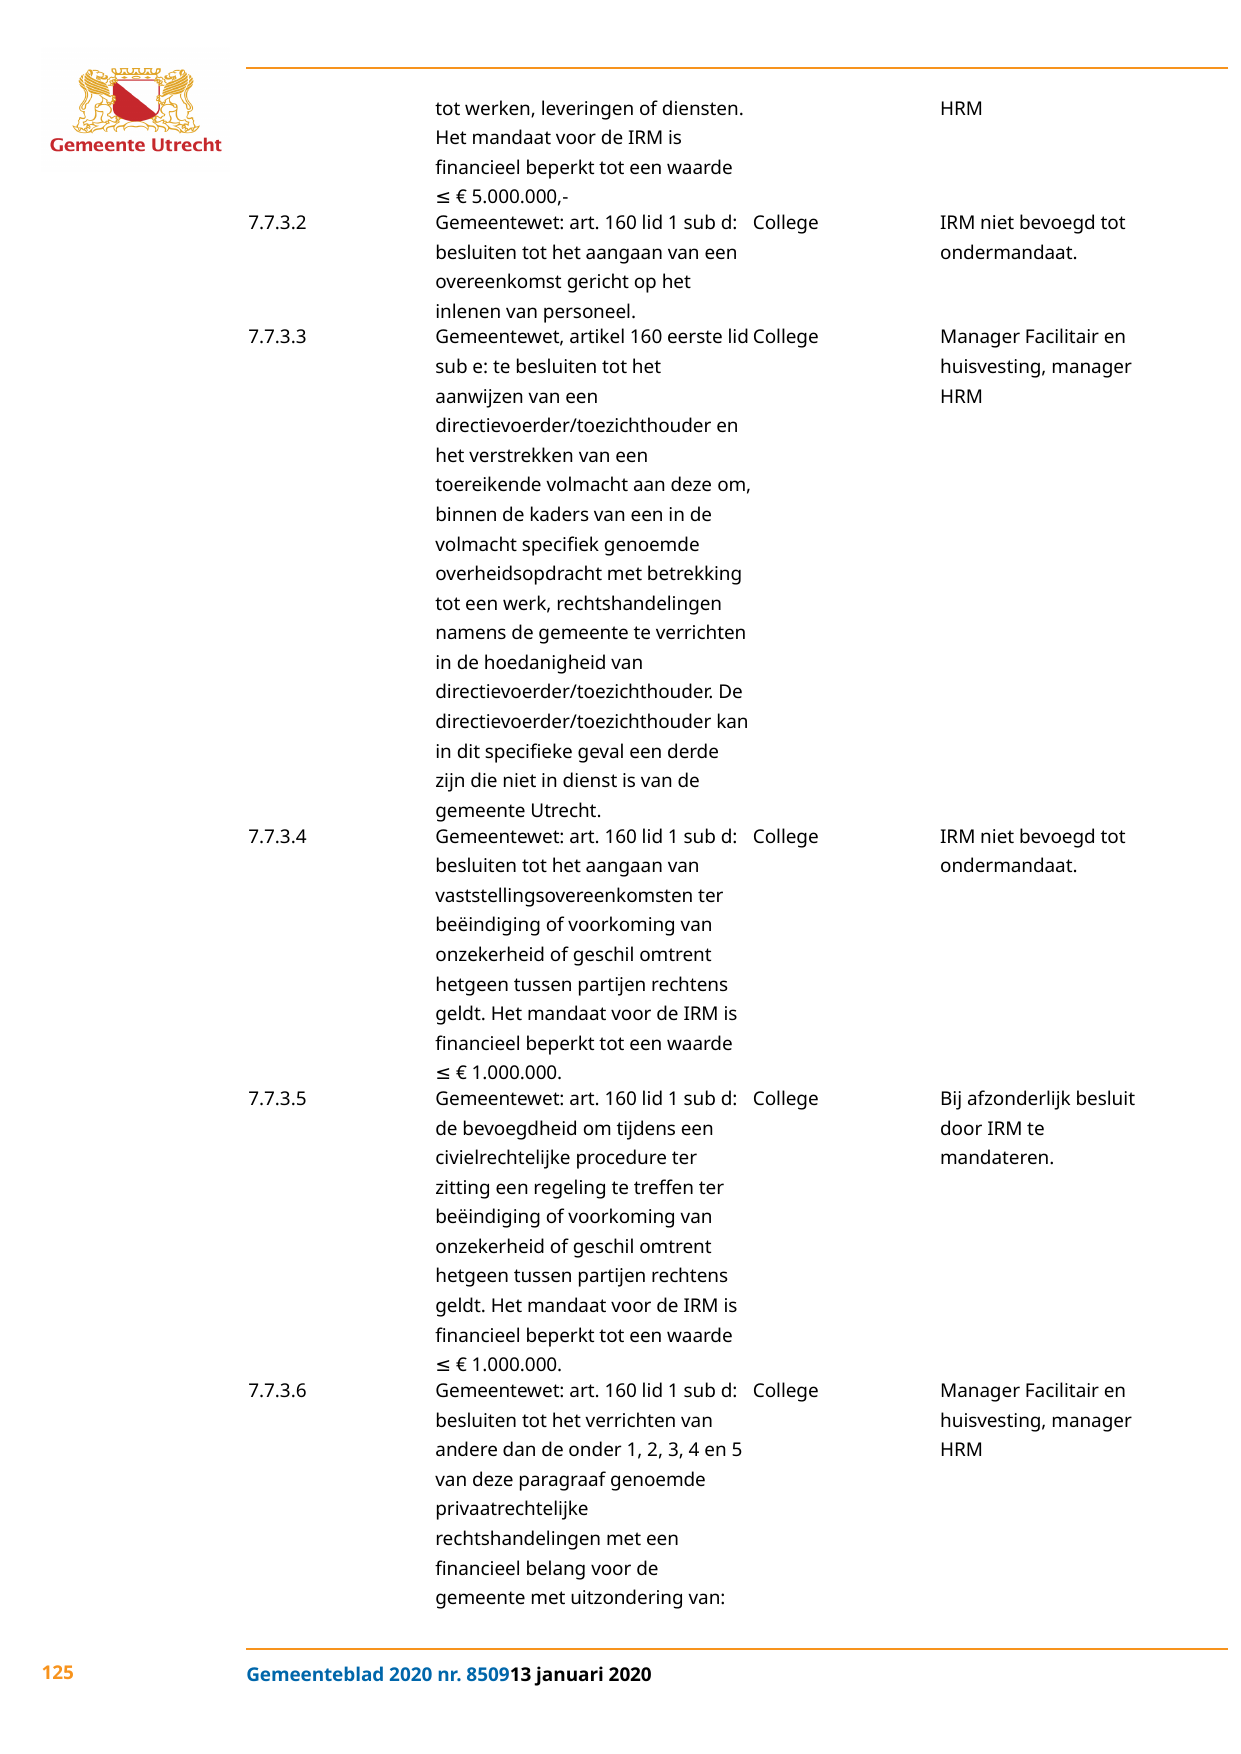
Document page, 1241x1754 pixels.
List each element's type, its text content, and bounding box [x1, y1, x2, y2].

table_cell College [753, 324, 940, 823]
table_cell Manager Facilitair en huisvesting, manager HRM [940, 324, 1152, 823]
table_cell HRM [940, 95, 1152, 209]
table_cell 7.7.3.6 [248, 1377, 435, 1610]
table_cell College [753, 823, 940, 1085]
table_cell [753, 95, 940, 209]
table_cell College [753, 1377, 940, 1610]
table_cell Gemeentewet, artikel 160 eerste lid sub e: te besluiten tot het aanwijzen van een directievoerder/toezichthouder en het verstrekken van een toereikende volmacht aan deze om, binnen de kaders van een in de volmacht specifiek genoemde overheidsopdracht met betrekking tot een werk, rechtshandelingen namens de gemeente te verrichten in de hoedanigheid van directievoerder/toezichthouder. De directievoerder/toezichthouder kan in dit specifieke geval een derde zijn die niet in dienst is van de gemeente Utrecht. [435, 324, 753, 823]
table_cell IRM niet bevoegd tot ondermandaat. [940, 209, 1152, 324]
table_cell College [753, 209, 940, 324]
picture [41, 47, 231, 172]
table_cell Gemeentewet: art. 160 lid 1 sub d: besluiten tot het aangaan van een overeenkomst gericht op het inlenen van personeel. [435, 209, 753, 324]
table_cell Bij afzonderlijk besluit door IRM te mandateren. [940, 1085, 1152, 1377]
table_cell 7.7.3.2 [248, 209, 435, 324]
table_cell College [753, 1085, 940, 1377]
table_cell Manager Facilitair en huisvesting, manager HRM [940, 1377, 1152, 1610]
table_cell IRM niet bevoegd tot ondermandaat. [940, 823, 1152, 1085]
table_cell 7.7.3.3 [248, 324, 435, 823]
table_cell 7.7.3.5 [248, 1085, 435, 1377]
table_cell Gemeentewet: art. 160 lid 1 sub d: de bevoegdheid om tijdens een civielrechtelijke procedure ter zitting een regeling te treffen ter beëindiging of voorkoming van onzekerheid of geschil omtrent hetgeen tussen partijen rechtens geldt. Het mandaat voor de IRM is financieel beperkt tot een waarde ≤ € 1.000.000. [435, 1085, 753, 1377]
table_cell 7.7.3.4 [248, 823, 435, 1085]
table_cell tot werken, leveringen of diensten. Het mandaat voor de IRM is financieel beperkt tot een waarde ≤ € 5.000.000,- [435, 95, 753, 209]
table_cell Gemeentewet: art. 160 lid 1 sub d: besluiten tot het aangaan van vaststellingsovereenkomsten ter beëindiging of voorkoming van onzekerheid of geschil omtrent hetgeen tussen partijen rechtens geldt. Het mandaat voor de IRM is financieel beperkt tot een waarde ≤ € 1.000.000. [435, 823, 753, 1085]
table_cell [248, 95, 435, 209]
table_cell Gemeentewet: art. 160 lid 1 sub d: besluiten tot het verrichten van andere dan de onder 1, 2, 3, 4 en 5 van deze paragraaf genoemde privaatrechtelijke rechtshandelingen met een financieel belang voor de gemeente met uitzondering van: [435, 1377, 753, 1610]
